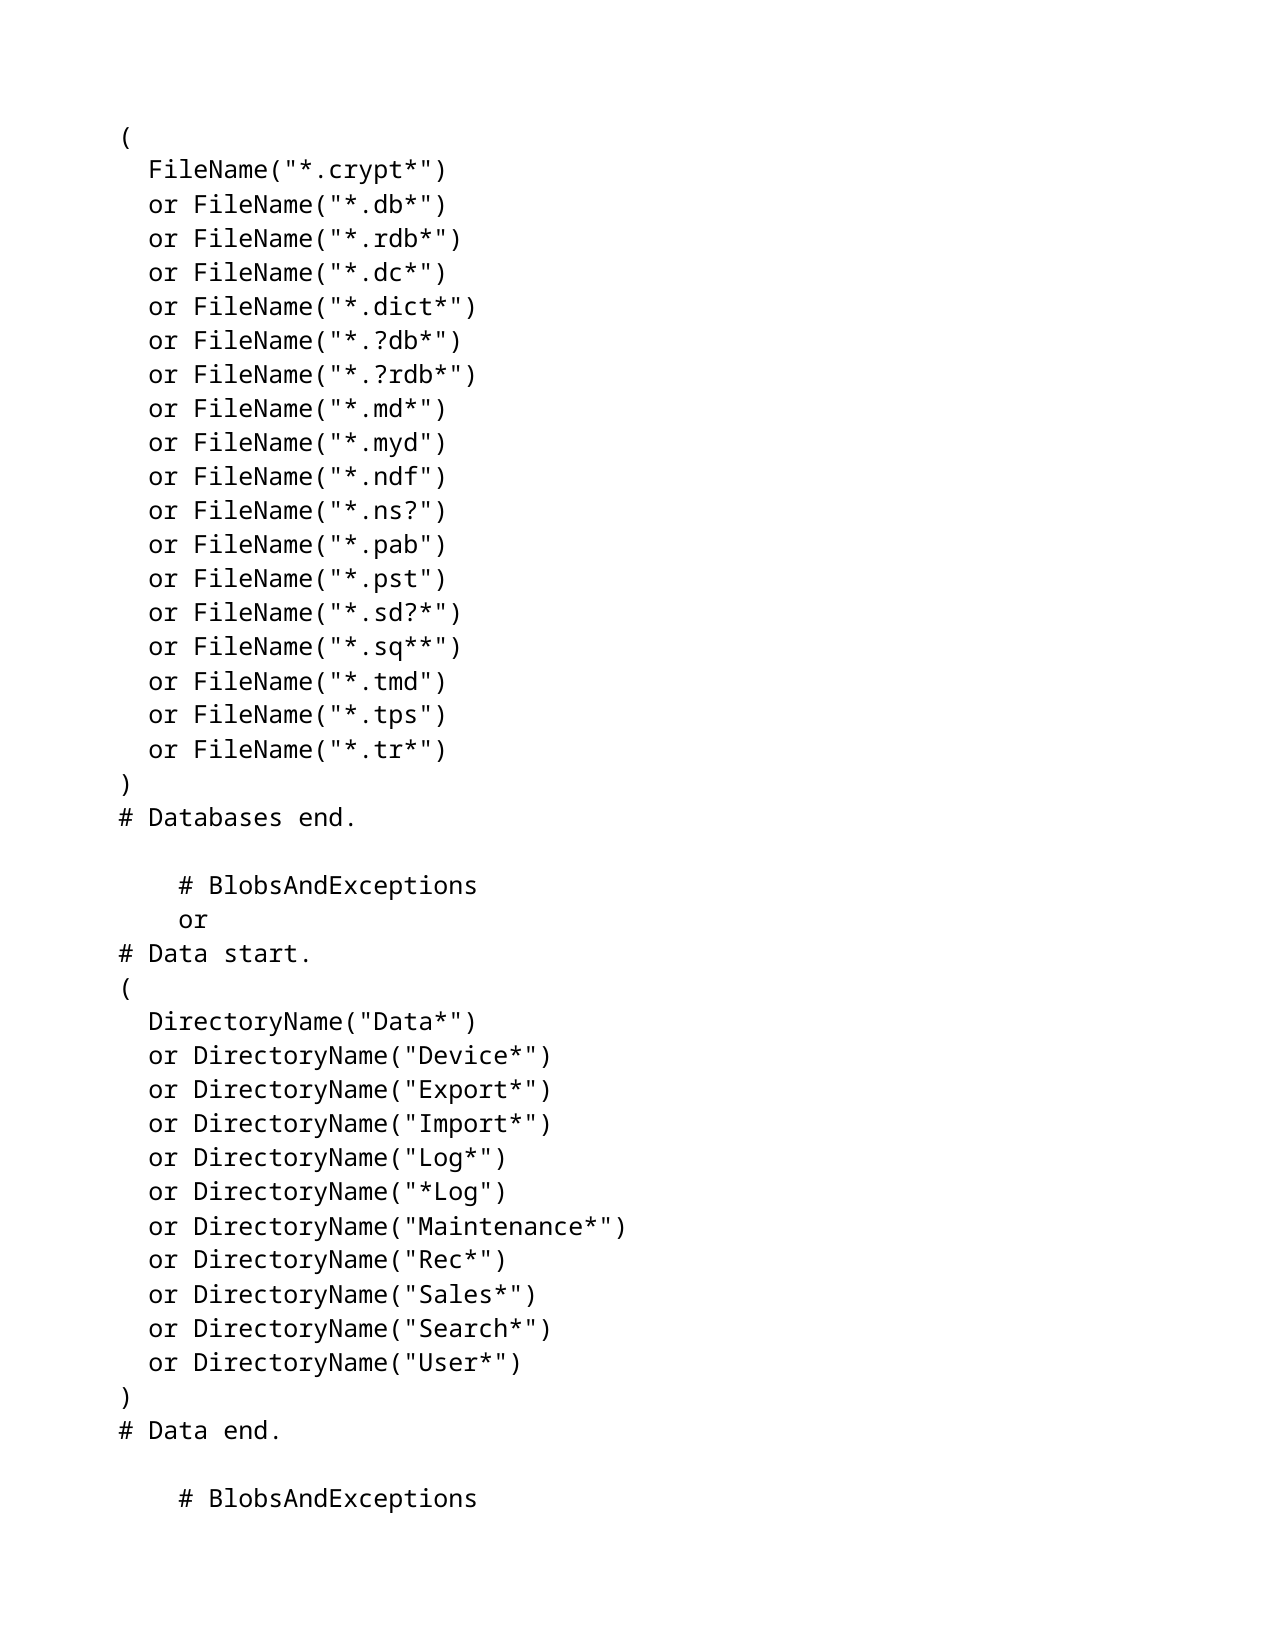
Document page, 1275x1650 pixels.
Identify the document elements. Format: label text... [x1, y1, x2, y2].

text or FileName("*.md*") [118, 391, 1157, 425]
text or DirectoryName("*Log") [118, 1174, 1157, 1208]
text or DirectoryName("Log*") [118, 1140, 1157, 1174]
text or FileName("*.tps") [118, 697, 1157, 731]
text # Databases end. [118, 799, 1157, 833]
text or FileName("*.?rdb*") [118, 357, 1157, 391]
text or FileName("*.tmd") [118, 663, 1157, 697]
text DirectoryName("Data*") [118, 1004, 1157, 1038]
text ) [118, 765, 1157, 799]
text # BlobsAndExceptions [118, 867, 1157, 902]
text ( [118, 970, 1157, 1004]
text # Data start. [118, 936, 1157, 970]
text # Data end. [118, 1412, 1157, 1447]
text or DirectoryName("Maintenance*") [118, 1208, 1157, 1242]
text or FileName("*.tr*") [118, 731, 1157, 765]
text or DirectoryName("Sales*") [118, 1276, 1157, 1310]
text or DirectoryName("Device*") [118, 1038, 1157, 1072]
text or FileName("*.db*") [118, 186, 1157, 220]
text ( [118, 118, 1157, 152]
text or FileName("*.rdb*") [118, 220, 1157, 254]
text or DirectoryName("User*") [118, 1344, 1157, 1378]
text FileName("*.crypt*") [118, 152, 1157, 186]
text or DirectoryName("Rec*") [118, 1242, 1157, 1276]
text or [118, 902, 1157, 936]
text or FileName("*.sd?*") [118, 595, 1157, 629]
text or DirectoryName("Export*") [118, 1072, 1157, 1106]
text or FileName("*.ns?") [118, 493, 1157, 527]
text # BlobsAndExceptions [118, 1481, 1157, 1515]
text or FileName("*.?db*") [118, 322, 1157, 357]
text or FileName("*.dc*") [118, 254, 1157, 288]
text or FileName("*.pst") [118, 561, 1157, 595]
text or DirectoryName("Import*") [118, 1106, 1157, 1140]
text or DirectoryName("Search*") [118, 1310, 1157, 1344]
text or FileName("*.ndf") [118, 459, 1157, 493]
text or FileName("*.pab") [118, 527, 1157, 561]
text or FileName("*.sq**") [118, 629, 1157, 663]
text or FileName("*.myd") [118, 425, 1157, 459]
text ) [118, 1378, 1157, 1412]
text or FileName("*.dict*") [118, 288, 1157, 322]
